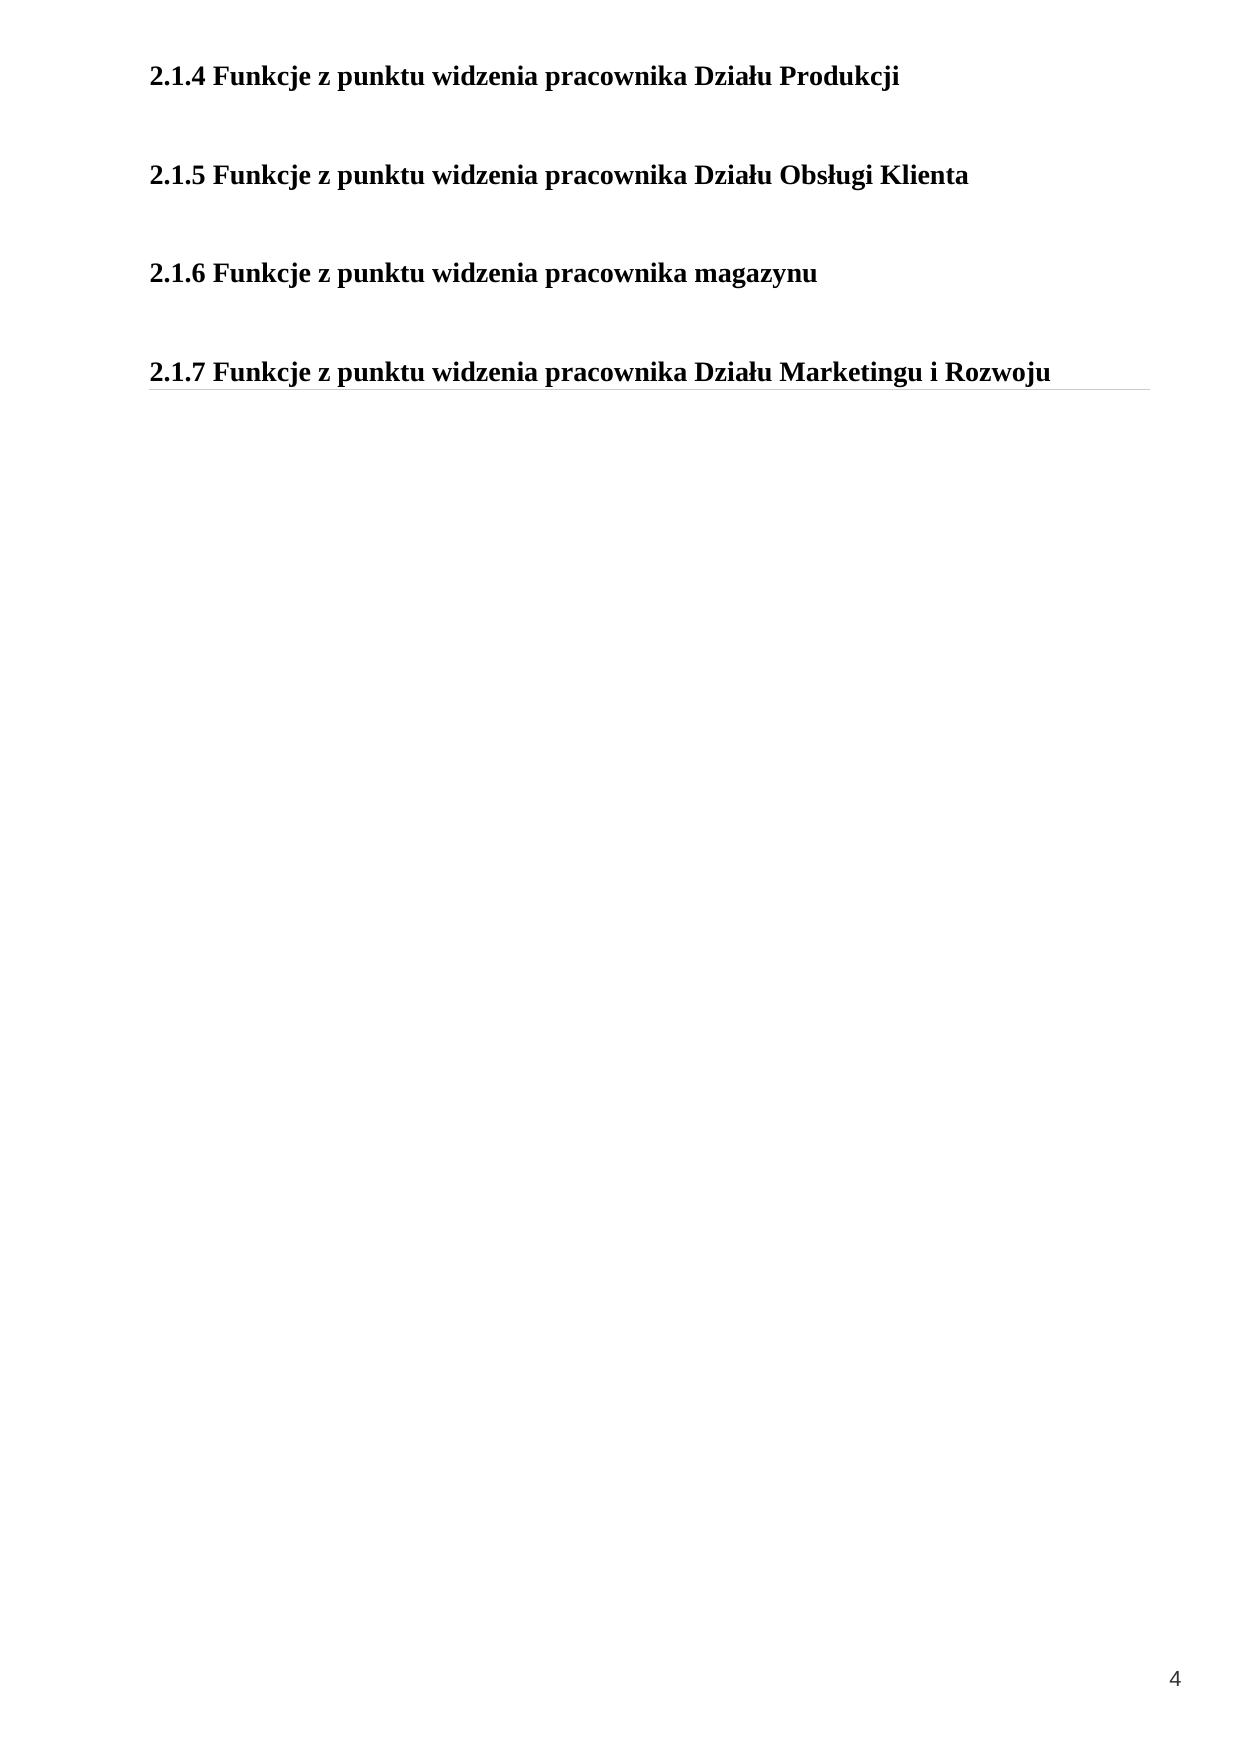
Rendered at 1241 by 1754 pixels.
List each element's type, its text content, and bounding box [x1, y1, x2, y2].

subtitle 2.1.7 Funkcje z punktu widzenia pracownika Działu Marketingu i Rozwoju [149, 355, 1150, 389]
subtitle 2.1.6 Funkcje z punktu widzenia pracownika magazynu [149, 256, 1150, 289]
subtitle 2.1.4 Funkcje z punktu widzenia pracownika Działu Produkcji [149, 59, 1150, 91]
subtitle 2.1.5 Funkcje z punktu widzenia pracownika Działu Obsługi Klienta [149, 158, 1150, 190]
